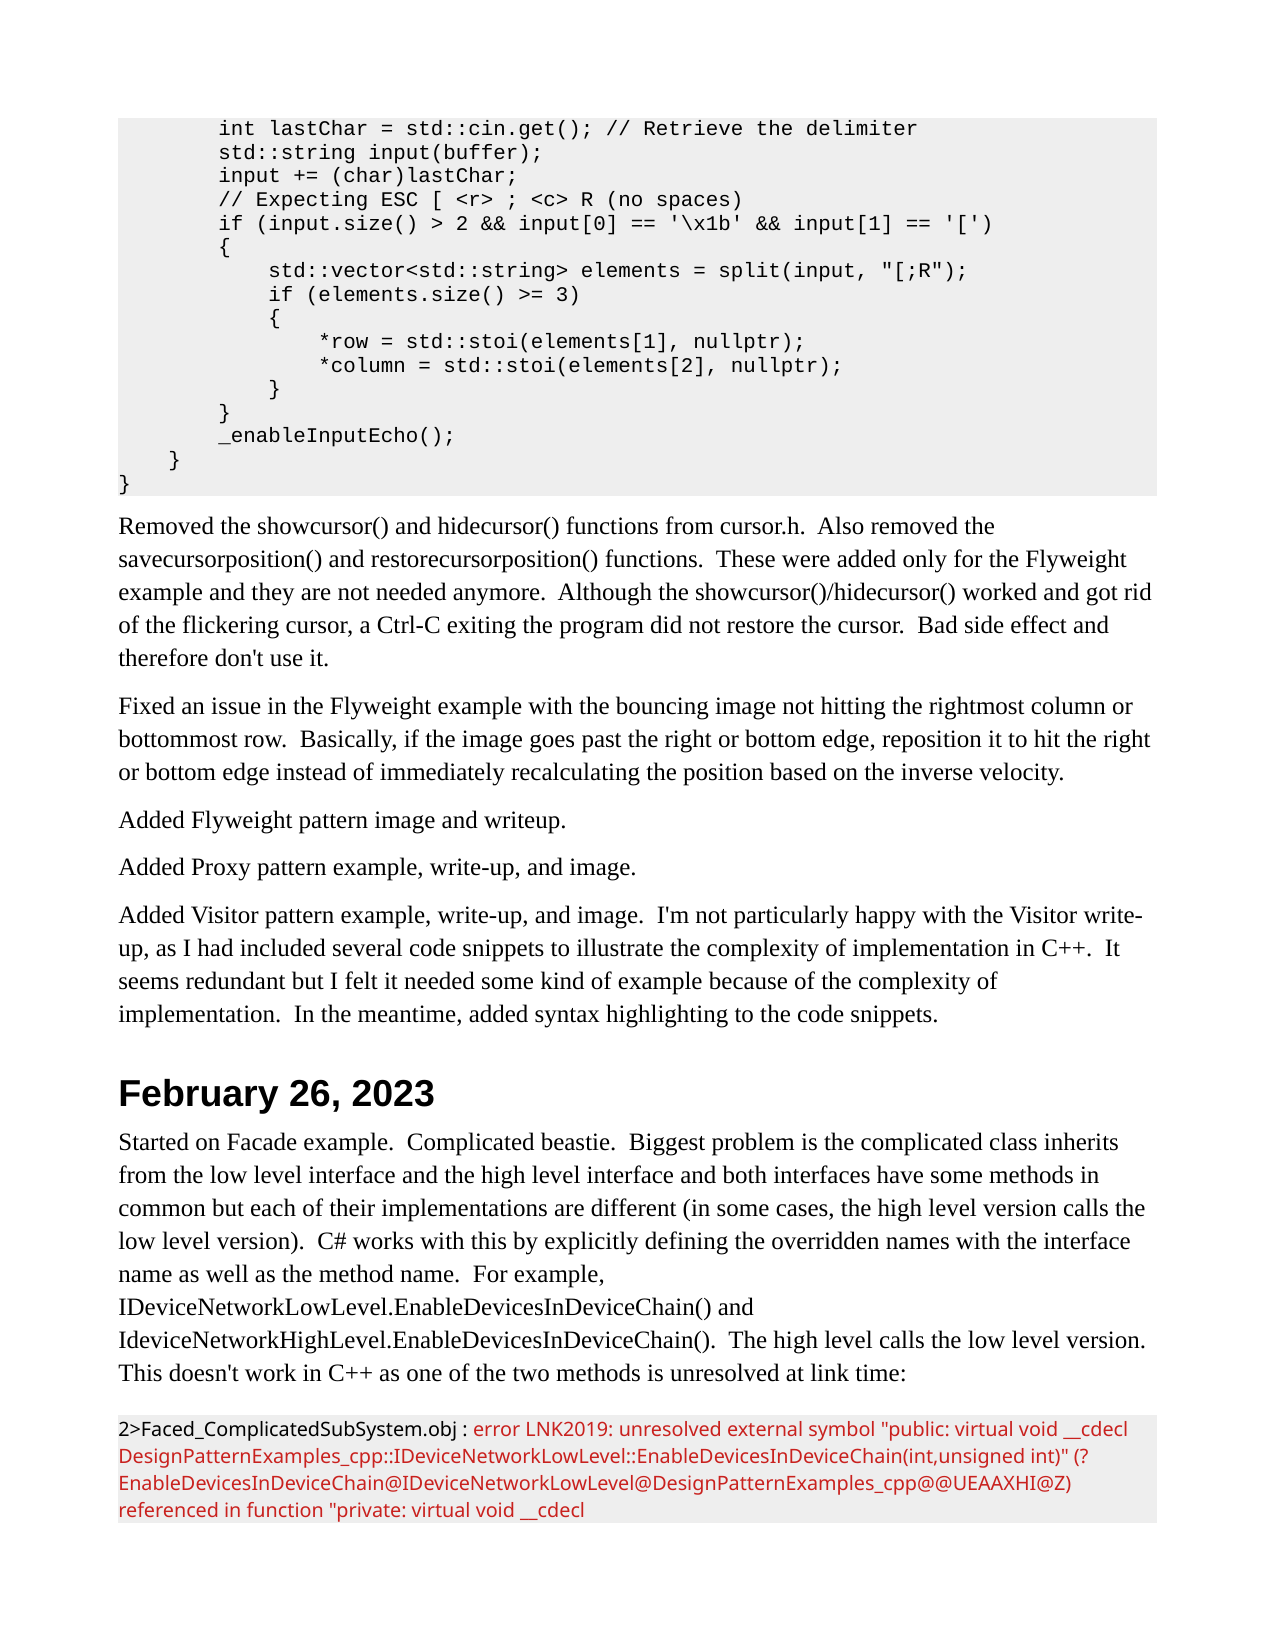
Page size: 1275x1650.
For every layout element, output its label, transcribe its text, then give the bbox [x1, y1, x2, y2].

text } [118, 378, 1157, 402]
text { [118, 236, 1157, 260]
text Removed the showcursor() and hidecursor() functions from cursor.h. Also removed the savecursorposition() and restorecursorposition() functions. These were added only for the Flyweight example and they are not needed anymore. Although the showcursor()/hidecursor() worked and got rid of the flickering cursor, a Ctrl-C exiting the program did not restore the cursor. Bad side effect and therefore don't use it. [118, 511, 1157, 672]
subtitle February 26, 2023 [118, 1072, 1157, 1115]
text // Expecting ESC [ <r> ; <c> R (no spaces) [118, 189, 1157, 213]
text Added Proxy pattern example, write-up, and image. [118, 852, 1157, 881]
text 2>Faced_ComplicatedSubSystem.obj : error LNK2019: unresolved external symbol "public: virtual void __cdecl DesignPatternExamples_cpp::IDeviceNetworkLowLevel::EnableDevicesInDeviceChain(int,unsigned int)" (?EnableDevicesInDeviceChain@IDeviceNetworkLowLevel@DesignPatternExamples_cpp@@UEAAXHI@Z) referenced in function "private: virtual void __cdecl [118, 1415, 1157, 1523]
text std::string input(buffer); [118, 142, 1157, 165]
text _enableInputEcho(); [118, 426, 1157, 449]
text { [118, 307, 1157, 331]
text Added Flyweight pattern image and writeup. [118, 805, 1157, 833]
text input += (char)lastChar; [118, 165, 1157, 189]
text if (elements.size() >= 3) [118, 284, 1157, 307]
text *row = std::stoi(elements[1], nullptr); [118, 331, 1157, 354]
text std::vector<std::string> elements = split(input, "[;R"); [118, 260, 1157, 284]
text } [118, 402, 1157, 426]
text Fixed an issue in the Flyweight example with the bouncing image not hitting the rightmost column or bottommost row. Basically, if the image goes past the right or bottom edge, reposition it to hit the right or bottom edge instead of immediately recalculating the position based on the inverse velocity. [118, 691, 1157, 786]
text } [118, 473, 1157, 496]
text Started on Facade example. Complicated beastie. Biggest problem is the complicated class inherits from the low level interface and the high level interface and both interfaces have some methods in common but each of their implementations are different (in some cases, the high level version calls the low level version). C# works with this by explicitly defining the overridden names with the interface name as well as the method name. For example, IDeviceNetworkLowLevel.EnableDevicesInDeviceChain() and IdeviceNetworkHighLevel.EnableDevicesInDeviceChain(). The high level calls the low level version. This doesn't work in C++ as one of the two methods is unresolved at link time: [118, 1127, 1157, 1387]
text if (input.size() > 2 && input[0] == '\x1b' && input[1] == '[') [118, 213, 1157, 236]
text } [118, 449, 1157, 473]
text Added Visitor pattern example, write-up, and image. I'm not particularly happy with the Visitor write-up, as I had included several code snippets to illustrate the complexity of implementation in C++. It seems redundant but I felt it needed some kind of example because of the complexity of implementation. In the meantime, added syntax highlighting to the code snippets. [118, 900, 1157, 1028]
text int lastChar = std::cin.get(); // Retrieve the delimiter [118, 118, 1157, 142]
text *column = std::stoi(elements[2], nullptr); [118, 354, 1157, 378]
